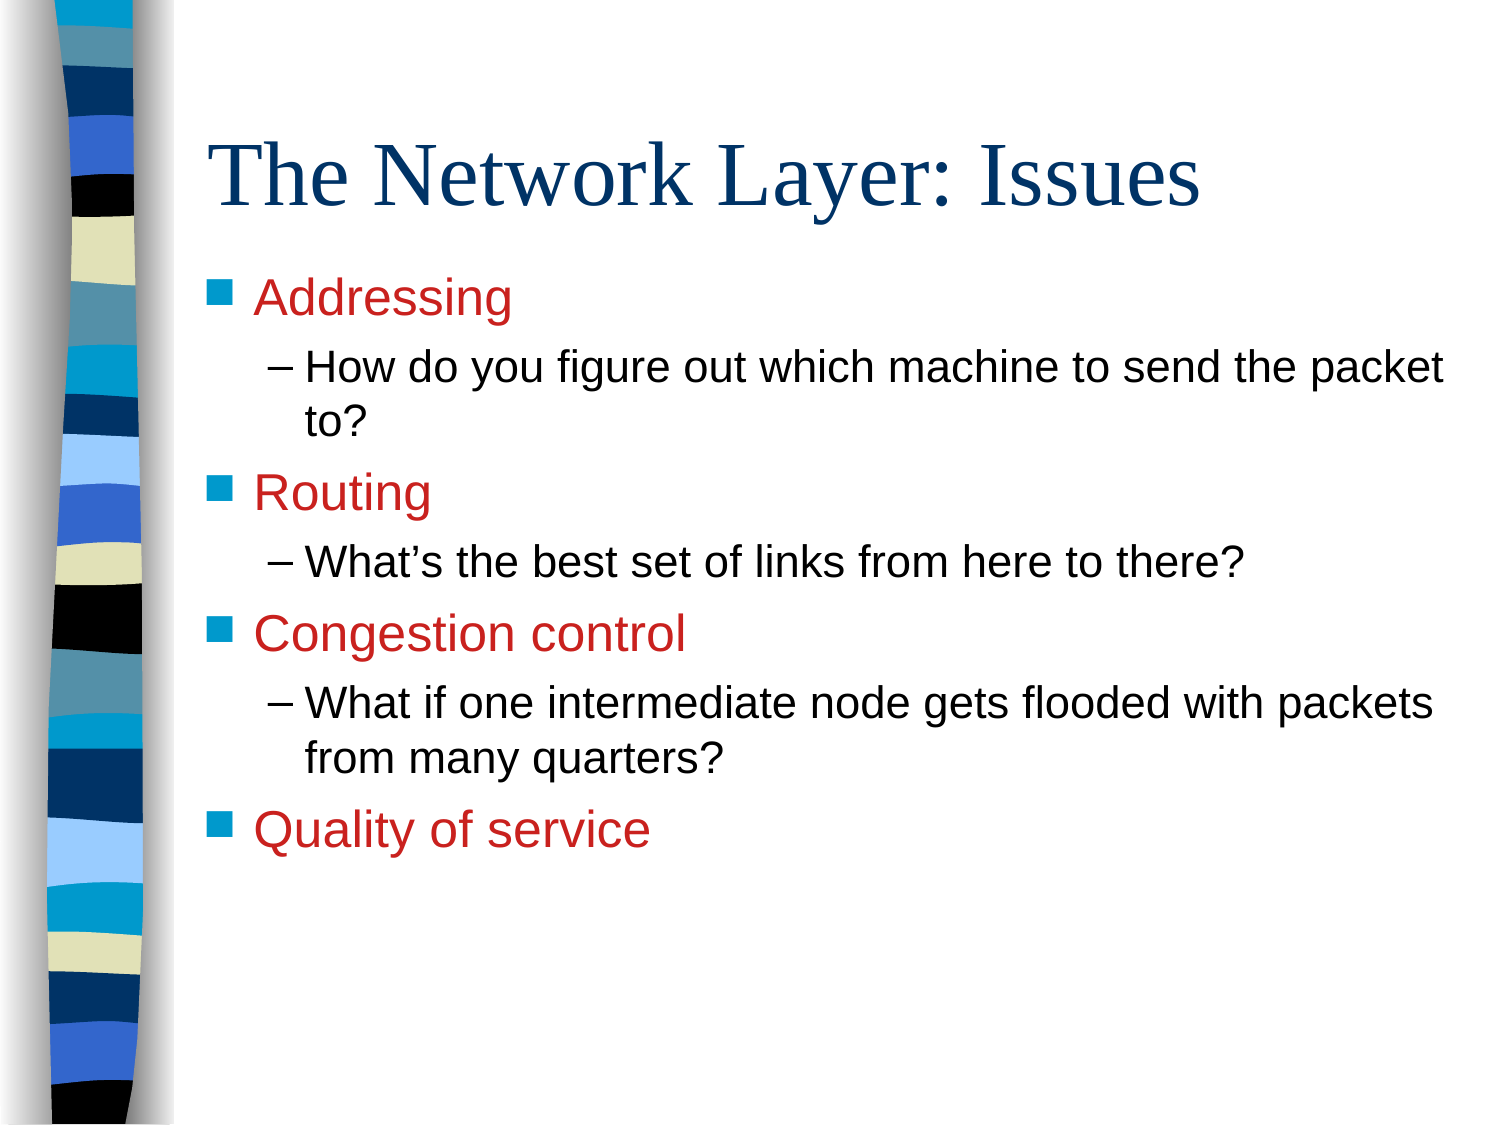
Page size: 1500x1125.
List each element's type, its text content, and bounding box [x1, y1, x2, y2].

list Addressing How do you figure out which machine to send the packet to? Routing What’s the best set of links from here to there? Congestion control What if one intermediate node gets flooded with packets from many quarters? Quality of service [194, 255, 1470, 931]
title The Network Layer: Issues [192, 74, 1468, 263]
